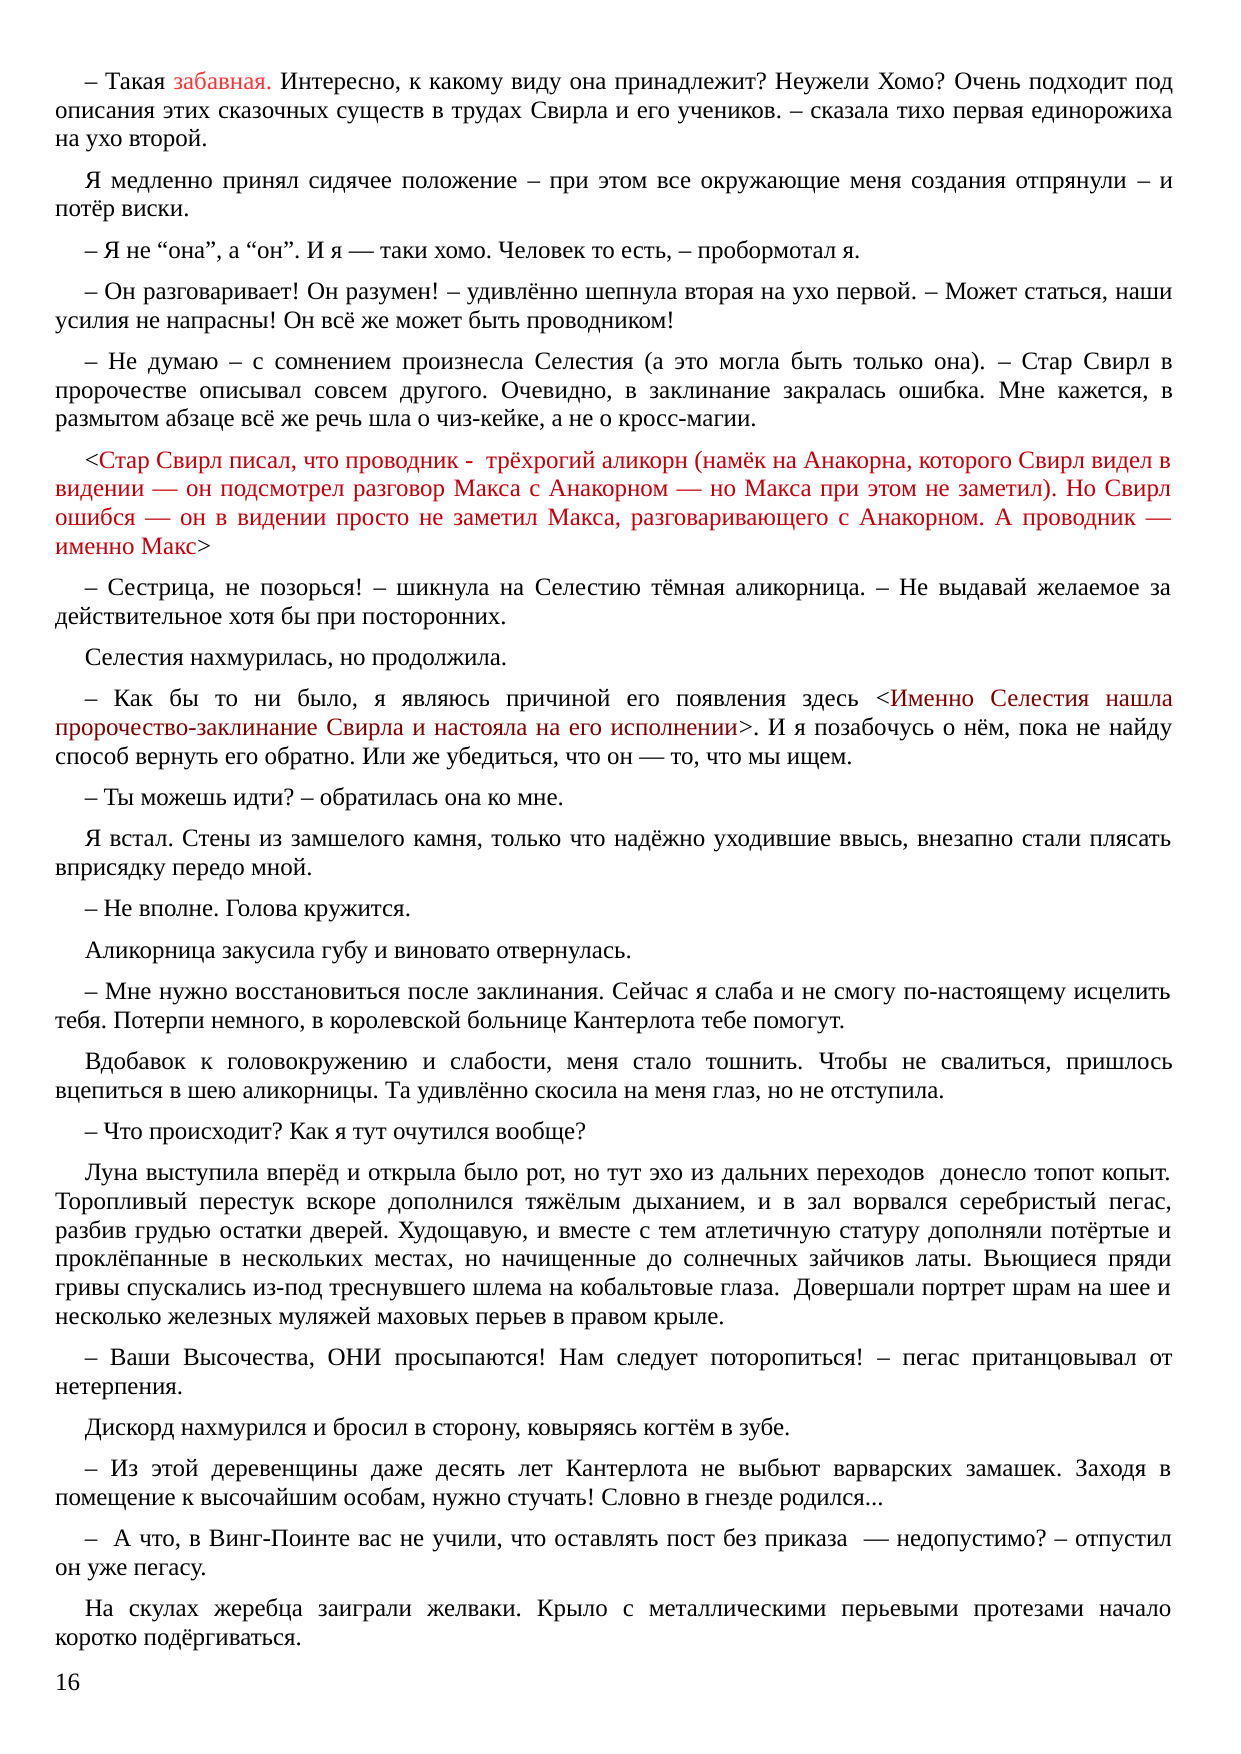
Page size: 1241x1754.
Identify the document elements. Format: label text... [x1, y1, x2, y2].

text Я встал. Стены из замшелого камня, только что надёжно уходившие ввысь, внезапно стали плясать вприсядку передо мной. [55, 823, 1173, 881]
text Вдобавок к головокружению и слабости, меня стало тошнить. Чтобы не свалиться, пришлось вцепиться в шею аликорницы. Та удивлённо скосила на меня глаз, но не отступила. [55, 1046, 1173, 1103]
text Аликорница закусила губу и виновато отвернулась. [55, 935, 1173, 963]
text – Не вполне. Голова кружится. [55, 893, 1173, 922]
text Я медленно принял сидячее положение – при этом все окружающие меня создания отпрянули – и потёр виски. [55, 165, 1173, 222]
text – Ваши Высочества, ОНИ просыпаются! Нам следует поторопиться! – пегас пританцовывал от нетерпения. [55, 1342, 1173, 1400]
text На скулах жеребца заиграли желваки. Крыло с металлическими перьевыми протезами начало коротко подёргиваться. [55, 1593, 1173, 1651]
text – Из этой деревенщины даже десять лет Кантерлота не выбьют варварских замашек. Заходя в помещение к высочайшим особам, нужно стучать! Словно в гнезде родился... [55, 1453, 1173, 1511]
text – Не думаю – с сомнением произнесла Селестия (а это могла быть только она). – Стар Свирл в пророчестве описывал совсем другого. Очевидно, в заклинание закралась ошибка. Мне кажется, в размытом абзаце всё же речь шла о чиз-кейке, а не о кросс-магии. [55, 346, 1173, 432]
text – Мне нужно восстановиться после заклинания. Сейчас я слаба и не смогу по-настоящему исцелить тебя. Потерпи немного, в королевской больнице Кантерлота тебе помогут. [55, 976, 1173, 1033]
text Луна выступила вперёд и открыла было рот, но тут эхо из дальних переходов донесло топот копыт. Торопливый перестук вскоре дополнился тяжёлым дыханием, и в зал ворвался серебристый пегас, разбив грудью остатки дверей. Худощавую, и вместе с тем атлетичную статуру дополняли потёртые и проклёпанные в нескольких местах, но начищенные до солнечных зайчиков латы. Вьющиеся пряди гривы спускались из-под треснувшего шлема на кобальтовые глаза. Довершали портрет шрам на шее и несколько железных муляжей маховых перьев в правом крыле. [55, 1157, 1173, 1330]
text – Что происходит? Как я тут очутился вообще? [55, 1116, 1173, 1145]
text – Такая забавная. Интересно, к какому виду она принадлежит? Неужели Хомо? Очень подходит под описания этих сказочных существ в трудах Свирла и его учеников. – сказала тихо первая единорожиха на ухо второй. [55, 66, 1173, 152]
text Дискорд нахмурился и бросил в сторону, ковыряясь когтём в зубе. [55, 1412, 1173, 1441]
text – Он разговаривает! Он разумен! – удивлённо шепнула вторая на ухо первой. – Может статься, наши усилия не напрасны! Он всё же может быть проводником! [55, 276, 1173, 333]
text – Сестрица, не позорься! – шикнула на Селестию тёмная аликорница. – Не выдавай желаемое за действительное хотя бы при посторонних. [55, 572, 1173, 630]
text – Я не “она”, а “он”. И я — таки хомо. Человек то есть, – пробормотал я. [55, 235, 1173, 263]
text – А что, в Винг-Поинте вас не учили, что оставлять пост без приказа — недопустимо? – отпустил он уже пегасу. [55, 1523, 1173, 1581]
text <Стар Свирл писал, что проводник - трёхрогий аликорн (намёк на Анакорна, которого Свирл видел в видении — он подсмотрел разговор Макса с Анакорном — но Макса при этом не заметил). Но Свирл ошибся — он в видении просто не заметил Макса, разговаривающего с Анакорном. А проводник — именно Макс> [55, 445, 1173, 560]
text Селестия нахмурилась, но продолжила. [55, 642, 1173, 671]
text – Как бы то ни было, я являюсь причиной его появления здесь <Именно Селестия нашла пророчество-заклинание Свирла и настояла на его исполнении>. И я позабочусь о нём, пока не найду способ вернуть его обратно. Или же убедиться, что он — то, что мы ищем. [55, 683, 1173, 770]
text – Ты можешь идти? – обратилась она ко мне. [55, 782, 1173, 811]
